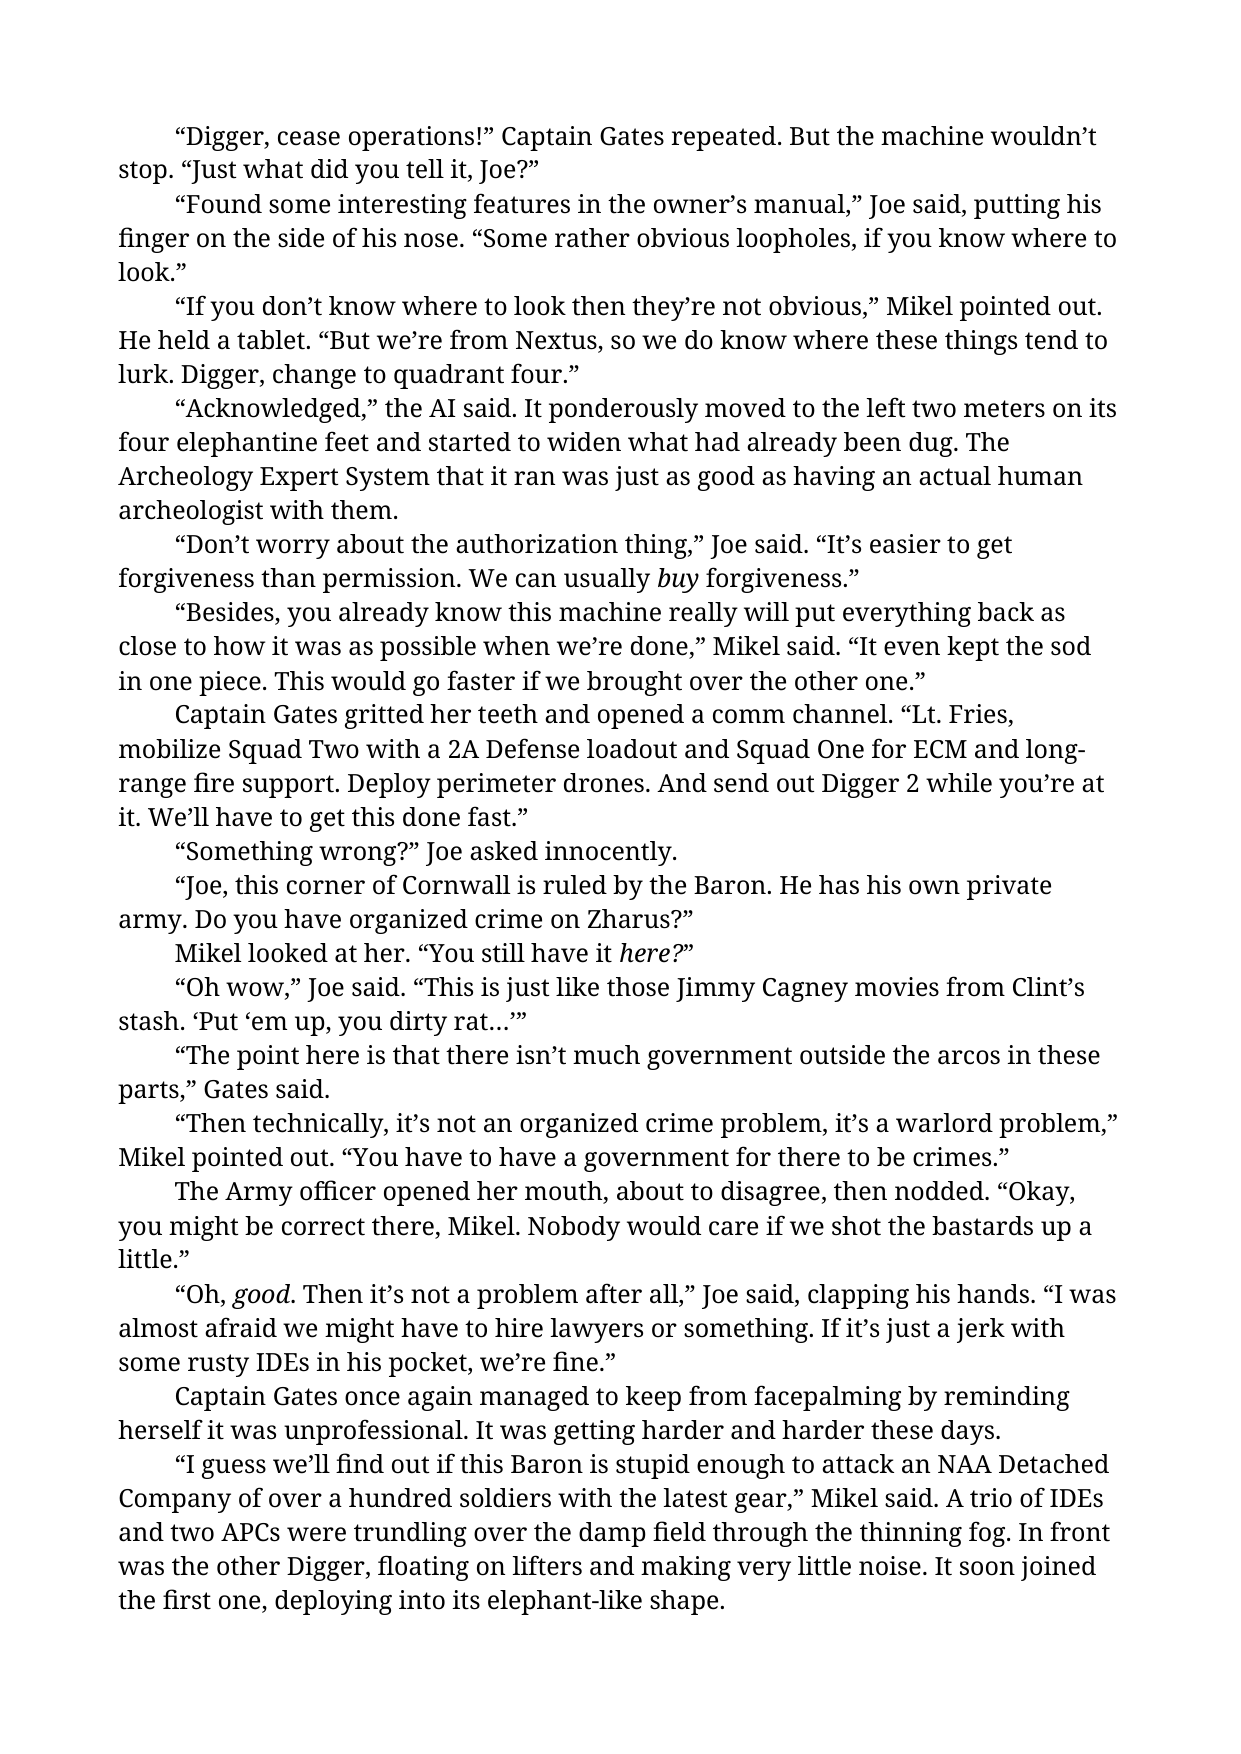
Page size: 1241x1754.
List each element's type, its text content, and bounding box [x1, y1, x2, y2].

text “Digger, cease operations!” Captain Gates repeated. But the machine wouldn’t stop. “Just what did you tell it, Joe?” [118, 118, 1122, 186]
text “Then technically, it’s not an organized crime problem, it’s a warlord problem,” Mikel pointed out. “You have to have a government for there to be crimes.” [118, 1106, 1122, 1174]
text “Besides, you already know this machine really will put everything back as close to how it was as possible when we’re done,” Mikel said. “It even kept the sod in one piece. This would go faster if we brought over the other one.” [118, 595, 1122, 697]
text “I guess we’ll find out if this Baron is stupid enough to attack an NAA Detached Company of over a hundred soldiers with the latest gear,” Mikel said. A trio of IDEs and two APCs were trundling over the damp field through the thinning fog. In front was the other Digger, floating on lifters and making very little noise. It soon joined the first one, deploying into its elephant-like shape. [118, 1447, 1122, 1617]
text “If you don’t know where to look then they’re not obvious,” Mikel pointed out. He held a tablet. “But we’re from Nextus, so we do know where these things tend to lurk. Digger, change to quadrant four.” [118, 288, 1122, 391]
text “Oh, good. Then it’s not a problem after all,” Joe said, clapping his hands. “I was almost afraid we might have to hire lawyers or something. If it’s just a jerk with some rusty IDEs in his pocket, we’re fine.” [118, 1276, 1122, 1378]
text “Acknowledged,” the AI said. It ponderously moved to the left two meters on its four elephantine feet and started to widen what had already been dug. The Archeology Expert System that it ran was just as good as having an actual human archeologist with them. [118, 391, 1122, 527]
text “Found some interesting features in the owner’s manual,” Joe said, putting his finger on the side of his nose. “Some rather obvious loopholes, if you know where to look.” [118, 186, 1122, 288]
text “Don’t worry about the authorization thing,” Joe said. “It’s easier to get forgiveness than permission. We can usually buy forgiveness.” [118, 527, 1122, 595]
text The Army officer opened her mouth, about to disagree, then nodded. “Okay, you might be correct there, Mikel. Nobody would care if we shot the bastards up a little.” [118, 1174, 1122, 1276]
text “The point here is that there isn’t much government outside the arcos in these parts,” Gates said. [118, 1038, 1122, 1106]
text “Something wrong?” Joe asked innocently. [118, 833, 1122, 867]
text “Joe, this corner of Cornwall is ruled by the Baron. He has his own private army. Do you have organized crime on Zharus?” [118, 867, 1122, 936]
text Captain Gates gritted her teeth and opened a comm channel. “Lt. Fries, mobilize Squad Two with a 2A Defense loadout and Squad One for ECM and long-range fire support. Deploy perimeter drones. And send out Digger 2 while you’re at it. We’ll have to get this done fast.” [118, 697, 1122, 833]
text “Oh wow,” Joe said. “This is just like those Jimmy Cagney movies from Clint’s stash. ‘Put ‘em up, you dirty rat…’” [118, 970, 1122, 1038]
text Mikel looked at her. “You still have it here?” [118, 936, 1122, 970]
text Captain Gates once again managed to keep from facepalming by reminding herself it was unprofessional. It was getting harder and harder these days. [118, 1378, 1122, 1447]
